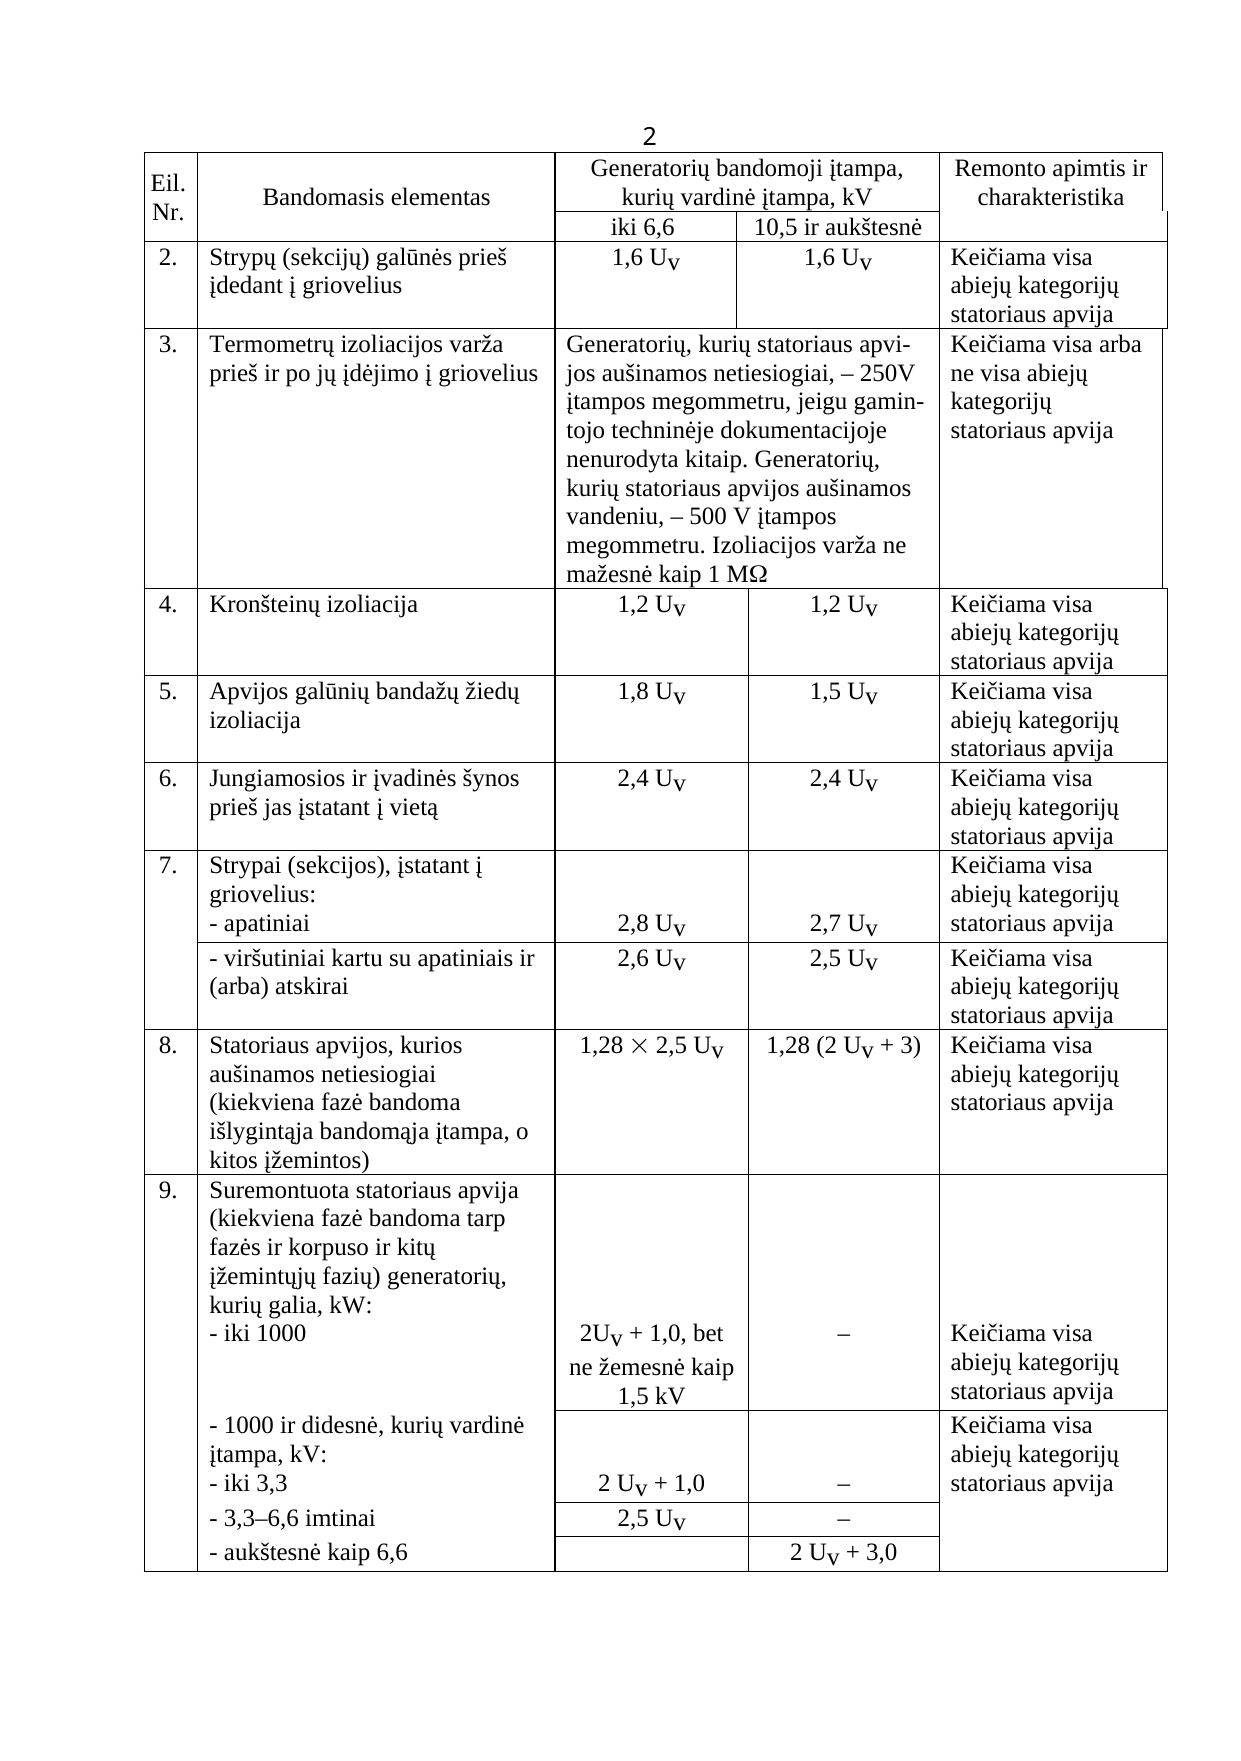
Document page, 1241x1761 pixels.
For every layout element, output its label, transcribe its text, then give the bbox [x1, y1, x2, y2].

table_cell statoriaus apvija [940, 908, 1167, 942]
table_cell 4. [145, 589, 197, 675]
table_cell 10,5 ir aukštesnė [737, 212, 939, 241]
table_cell [556, 1175, 748, 1318]
table_header [1163, 152, 1168, 211]
table_cell [749, 1411, 939, 1468]
table_cell 5. [145, 676, 197, 762]
table_cell iki 6,6 [556, 212, 736, 241]
table_cell [1163, 329, 1168, 588]
table_cell 2 Uv + 3,0 [749, 1537, 939, 1571]
table_cell – [749, 1468, 939, 1502]
table_cell - viršutiniai kartu su apatiniais ir (arba) atskirai [198, 943, 554, 1029]
table_cell Keičiama visa abiejų kategorijų statoriaus apvija [940, 242, 1167, 328]
table_cell - aukštesnė kaip 6,6 [198, 1536, 554, 1571]
table_cell [556, 1537, 748, 1571]
table_cell 7. [145, 851, 197, 908]
table_cell Statoriaus apvijos, kurios aušinamos netiesiogiai (kiekviena fazė bandoma išlygintąja bandomąja įtampa, o kitos įžemintos) [198, 1030, 554, 1174]
table_cell Keičiama visa abiejų kategorijų statoriaus apvija [940, 943, 1167, 1029]
table_cell 9. [145, 1175, 197, 1318]
table_cell [940, 1536, 1167, 1571]
table_cell 1,5 Uv [749, 676, 939, 762]
table_cell Keičiama visa abiejų kategorijų statoriaus apvija [940, 1030, 1167, 1174]
table_cell - apatiniai [198, 908, 554, 942]
table_cell [749, 1175, 939, 1318]
table_cell 1,8 Uv [556, 676, 748, 762]
table_header Bandomasis elementas [198, 153, 554, 241]
table_cell Strypai (sekcijos), įstatant į griovelius: [198, 851, 554, 908]
table_cell 2Uv + 1,0, bet ne žemesnė kaip 1,5 kV [556, 1319, 748, 1409]
table_cell - iki 1000 [198, 1319, 554, 1409]
table_cell Keičiama visa arba ne visa abiejų kategorijų statoriaus apvija [940, 329, 1162, 588]
table_cell 1,2 Uv [749, 589, 939, 675]
table_cell statoriaus apvija [940, 1468, 1167, 1502]
table_cell Keičiama visa abiejų kategorijų statoriaus apvija [940, 589, 1167, 675]
table_cell [145, 1468, 197, 1502]
table_cell Generatorių, kurių statoriaus apvi-jos aušinamos netiesiogiai, – 250V įtampos megommetru, jeigu gamin-tojo techninėje dokumentacijoje nenurodyta kitaip. Generatorių, kurių statoriaus apvijos aušinamos vandeniu, – 500 V įtampos megommetru. Izoliacijos varža ne mažesnė kaip 1 M [556, 329, 939, 588]
table_header Remonto apimtis ir charakteristika [940, 153, 1162, 211]
table_cell 3. [145, 329, 197, 588]
table_cell 1,6 Uv [556, 242, 736, 328]
table_cell [556, 1411, 748, 1468]
table_cell 2,5 Uv [556, 1503, 748, 1536]
table_cell [145, 1536, 197, 1571]
table_cell [145, 908, 197, 942]
table_cell – [749, 1503, 939, 1536]
table_cell 2,7 Uv [749, 908, 939, 942]
table_cell Jungiamosios ir įvadinės šynos prieš jas įstatant į vietą [198, 763, 554, 849]
table_cell [145, 1502, 197, 1536]
table_cell [145, 1410, 197, 1468]
table_cell 1,28 (2 Uv + 3) [749, 1030, 939, 1174]
table_cell Keičiama visa abiejų kategorijų statoriaus apvija [940, 1319, 1167, 1409]
table_header Eil. Nr. [145, 153, 197, 241]
table_cell 6. [145, 763, 197, 849]
table_cell - 3,3–6,6 imtinai [198, 1502, 554, 1536]
table_cell Keičiama visa abiejų kategorijų statoriaus apvija [940, 676, 1167, 762]
table_cell 8. [145, 1030, 197, 1174]
table_cell 1,2 Uv [556, 589, 748, 675]
table_cell [940, 1502, 1167, 1536]
table_cell Keičiama visa abiejų kategorijų [940, 851, 1167, 908]
table_cell Keičiama visa abiejų kategorijų [940, 1411, 1167, 1468]
table_cell [940, 211, 1167, 241]
table_cell 2 Uv + 1,0 [556, 1468, 748, 1502]
table_cell Kronšteinų izoliacija [198, 589, 554, 675]
table_cell [145, 942, 197, 1029]
table_cell 2. [145, 242, 197, 328]
table_cell Apvijos galūnių bandažų žiedų izoliacija [198, 676, 554, 762]
table_cell 2,6 Uv [556, 943, 748, 1029]
table_cell 2,5 Uv [749, 943, 939, 1029]
table_cell Termometrų izoliacijos varža prieš ir po jų įdėjimo į griovelius [198, 329, 554, 588]
table_cell [145, 1319, 197, 1409]
table_header Generatorių bandomoji įtampa, kurių vardinė įtampa, kV [556, 153, 939, 211]
table_cell [940, 1175, 1167, 1318]
table_cell [749, 851, 939, 908]
table_cell 2,4 Uv [749, 763, 939, 849]
table_cell - iki 3,3 [198, 1468, 554, 1502]
table_cell 1,6 Uv [737, 242, 939, 328]
table_cell 2,4 Uv [556, 763, 748, 849]
table_cell – [749, 1319, 939, 1409]
table_cell 2,8 Uv [556, 908, 748, 942]
table_cell 1,28  2,5 Uv [556, 1030, 748, 1174]
table_cell - 1000 ir didesnė, kurių vardinė įtampa, kV: [198, 1410, 554, 1468]
table_cell Keičiama visa abiejų kategorijų statoriaus apvija [940, 763, 1167, 849]
table_cell [556, 851, 748, 908]
table_cell Suremontuota statoriaus apvija (kiekviena fazė bandoma tarp fazės ir korpuso ir kitų įžemintųjų fazių) generatorių, kurių galia, kW: [198, 1175, 554, 1318]
table_cell Strypų (sekcijų) galūnės prieš įdedant į griovelius [198, 242, 554, 328]
